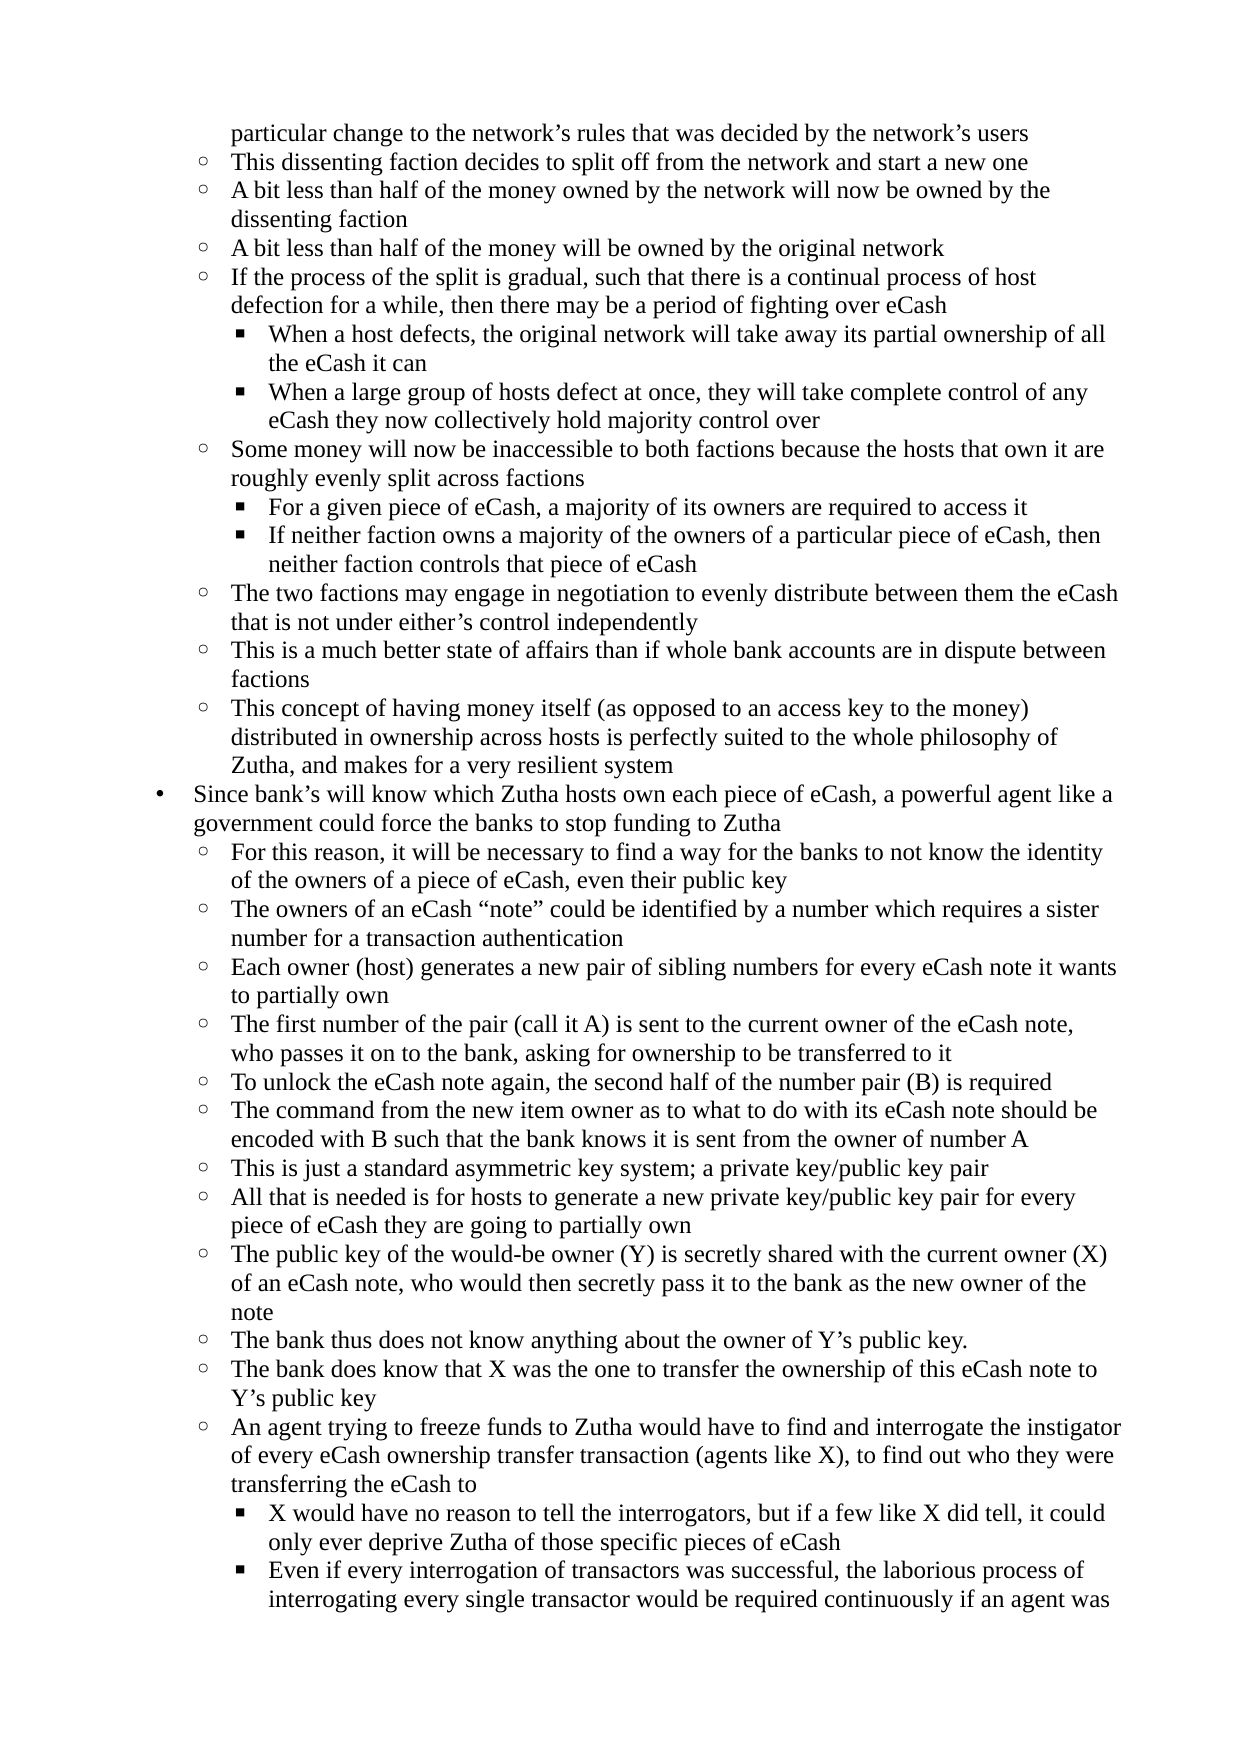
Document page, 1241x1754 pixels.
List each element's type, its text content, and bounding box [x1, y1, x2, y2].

list particular change to the network’s rules that was decided by the network’s users [193, 118, 1122, 147]
list Each owner (host) generates a new pair of sibling numbers for every eCash note it wants to partially own [193, 952, 1122, 1009]
list The two factions may engage in negotiation to evenly distribute between them the eCash that is not under either’s control independently [193, 578, 1122, 636]
list For this reason, it will be necessary to find a way for the banks to not know the identity of the owners of a piece of eCash, even their public key [193, 837, 1122, 894]
list A bit less than half of the money owned by the network will now be owned by the dissenting faction [193, 176, 1122, 233]
list A bit less than half of the money will be owned by the original network [193, 233, 1122, 262]
list This is just a standard asymmetric key system; a private key/public key pair [193, 1153, 1122, 1182]
list If the process of the split is gradual, such that there is a continual process of host defection for a while, then there may be a period of fighting over eCash [193, 262, 1122, 319]
list If neither faction owns a majority of the owners of a particular piece of eCash, then neither faction controls that piece of eCash [231, 521, 1122, 578]
list An agent trying to freeze funds to Zutha would have to find and interrogate the instigator of every eCash ownership transfer transaction (agents like X), to find out who they were transferring the eCash to [193, 1412, 1122, 1498]
list All that is needed is for hosts to generate a new private key/public key pair for every piece of eCash they are going to partially own [193, 1182, 1122, 1239]
list X would have no reason to tell the interrogators, but if a few like X did tell, it could only ever deprive Zutha of those specific pieces of eCash [231, 1498, 1122, 1556]
list To unlock the eCash note again, the second half of the number pair (B) is required [193, 1067, 1122, 1096]
list For a given piece of eCash, a majority of its owners are required to access it [231, 492, 1122, 521]
list Since bank’s will know which Zutha hosts own each piece of eCash, a powerful agent like a government could force the banks to stop funding to Zutha [156, 779, 1122, 837]
list This dissenting faction decides to split off from the network and start a new one [193, 147, 1122, 176]
list The command from the new item owner as to what to do with its eCash note should be encoded with B such that the bank knows it is sent from the owner of number A [193, 1096, 1122, 1153]
list The first number of the pair (call it A) is sent to the current owner of the eCash note, who passes it on to the bank, asking for ownership to be transferred to it [193, 1009, 1122, 1067]
list The owners of an eCash “note” could be identified by a number which requires a sister number for a transaction authentication [193, 894, 1122, 952]
list The public key of the would-be owner (Y) is secretly shared with the current owner (X) of an eCash note, who would then secretly pass it to the bank as the new owner of the note [193, 1239, 1122, 1326]
list The bank thus does not know anything about the owner of Y’s public key. [193, 1326, 1122, 1354]
list When a large group of hosts defect at once, they will take complete control of any eCash they now collectively hold majority control over [231, 377, 1122, 434]
list Even if every interrogation of transactors was successful, the laborious process of interrogating every single transactor would be required continuously if an agent was [231, 1556, 1122, 1613]
list Some money will now be inaccessible to both factions because the hosts that own it are roughly evenly split across factions [193, 434, 1122, 492]
list The bank does know that X was the one to transfer the ownership of this eCash note to Y’s public key [193, 1354, 1122, 1412]
list This is a much better state of affairs than if whole bank accounts are in dispute between factions [193, 636, 1122, 693]
list When a host defects, the original network will take away its partial ownership of all the eCash it can [231, 319, 1122, 377]
list This concept of having money itself (as opposed to an access key to the money) distributed in ownership across hosts is perfectly suited to the whole philosophy of Zutha, and makes for a very resilient system [193, 693, 1122, 779]
